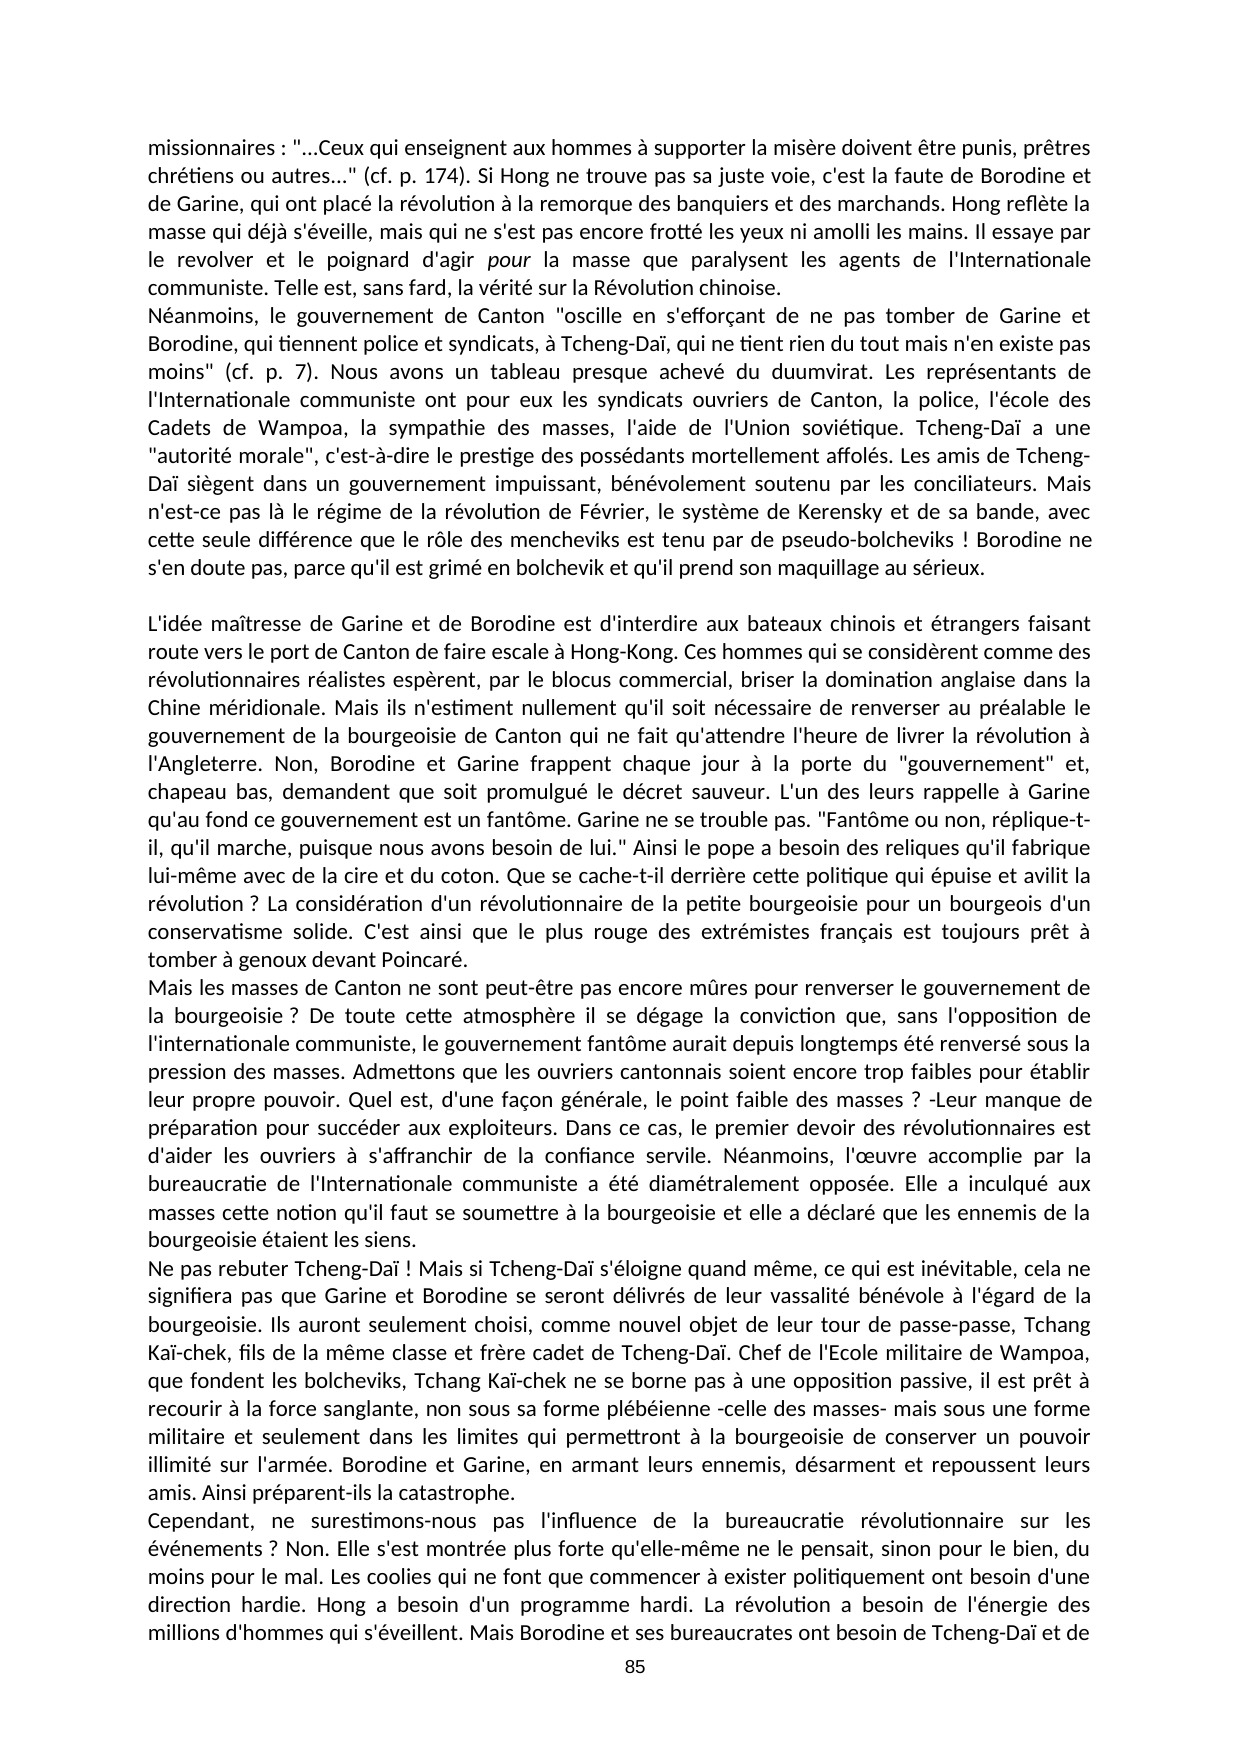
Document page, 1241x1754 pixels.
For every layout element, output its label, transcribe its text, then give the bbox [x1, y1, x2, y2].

text Cependant, ne surestimons-nous pas l'influence de la bureaucratie révolutionnaire sur les événements ? Non. Elle s'est montrée plus forte qu'elle-même ne le pensait, sinon pour le bien, du moins pour le mal. Les coolies qui ne font que commencer à exister politiquement ont besoin d'une direction hardie. Hong a besoin d'un programme hardi. La révolution a besoin de l'énergie des millions d'hommes qui s'éveillent. Mais Borodine et ses bureaucrates ont besoin de Tcheng-Daï et de [148, 1506, 1093, 1646]
text Néanmoins, le gouvernement de Canton "oscille en s'efforçant de ne pas tomber de Garine et Borodine, qui tiennent police et syndicats, à Tcheng-Daï, qui ne tient rien du tout mais n'en existe pas moins" (cf. p. 7). Nous avons un tableau presque achevé du duumvirat. Les représentants de l'Internationale communiste ont pour eux les syndicats ouvriers de Canton, la police, l'école des Cadets de Wampoa, la sympathie des masses, l'aide de l'Union soviétique. Tcheng-Daï a une "autorité morale", c'est-à-dire le prestige des possédants mortellement affolés. Les amis de Tcheng-Daï siègent dans un gouvernement impuissant, bénévolement soutenu par les conciliateurs. Mais n'est-ce pas là le régime de la révolution de Février, le système de Kerensky et de sa bande, avec cette seule différence que le rôle des mencheviks est tenu par de pseudo-bolcheviks ! Borodine ne s'en doute pas, parce qu'il est grimé en bolchevik et qu'il prend son maquillage au sérieux. [148, 301, 1093, 581]
text L'idée maîtresse de Garine et de Borodine est d'interdire aux bateaux chinois et étrangers faisant route vers le port de Canton de faire escale à Hong-Kong. Ces hommes qui se considèrent comme des révolutionnaires réalistes espèrent, par le blocus commercial, briser la domination anglaise dans la Chine méridionale. Mais ils n'estiment nullement qu'il soit nécessaire de renverser au préalable le gouvernement de la bourgeoisie de Canton qui ne fait qu'attendre l'heure de livrer la révolution à l'Angleterre. Non, Borodine et Garine frappent chaque jour à la porte du "gouvernement" et, chapeau bas, demandent que soit promulgué le décret sauveur. L'un des leurs rappelle à Garine qu'au fond ce gouvernement est un fantôme. Garine ne se trouble pas. "Fantôme ou non, réplique-t-il, qu'il marche, puisque nous avons besoin de lui." Ainsi le pope a besoin des reliques qu'il fabrique lui-même avec de la cire et du coton. Que se cache-t-il derrière cette politique qui épuise et avilit la révolution ? La considération d'un révolutionnaire de la petite bourgeoisie pour un bourgeois d'un conservatisme solide. C'est ainsi que le plus rouge des extrémistes français est toujours prêt à tomber à genoux devant Poincaré. [148, 609, 1093, 973]
text Ne pas rebuter Tcheng-Daï ! Mais si Tcheng-Daï s'éloigne quand même, ce qui est inévitable, cela ne signifiera pas que Garine et Borodine se seront délivrés de leur vassalité bénévole à l'égard de la bourgeoisie. Ils auront seulement choisi, comme nouvel objet de leur tour de passe-passe, Tchang Kaï-chek, fils de la même classe et frère cadet de Tcheng-Daï. Chef de l'Ecole militaire de Wampoa, que fondent les bolcheviks, Tchang Kaï-chek ne se borne pas à une opposition passive, il est prêt à recourir à la force sanglante, non sous sa forme plébéienne -celle des masses- mais sous une forme militaire et seulement dans les limites qui permettront à la bourgeoisie de conserver un pouvoir illimité sur l'armée. Borodine et Garine, en armant leurs ennemis, désarment et repoussent leurs amis. Ainsi préparent-ils la catastrophe. [148, 1254, 1093, 1506]
text Mais les masses de Canton ne sont peut-être pas encore mûres pour renverser le gouvernement de la bourgeoisie ? De toute cette atmosphère il se dégage la conviction que, sans l'opposition de l'internationale communiste, le gouvernement fantôme aurait depuis longtemps été renversé sous la pression des masses. Admettons que les ouvriers cantonnais soient encore trop faibles pour établir leur propre pouvoir. Quel est, d'une façon générale, le point faible des masses ? -Leur manque de préparation pour succéder aux exploiteurs. Dans ce cas, le premier devoir des révolutionnaires est d'aider les ouvriers à s'affranchir de la confiance servile. Néanmoins, l'œuvre accomplie par la bureaucratie de l'Internationale communiste a été diamétralement opposée. Elle a inculqué aux masses cette notion qu'il faut se soumettre à la bourgeoisie et elle a déclaré que les ennemis de la bourgeoisie étaient les siens. [148, 973, 1093, 1254]
text missionnaires : "...Ceux qui enseignent aux hommes à supporter la misère doivent être punis, prêtres chrétiens ou autres..." (cf. p. 174). Si Hong ne trouve pas sa juste voie, c'est la faute de Borodine et de Garine, qui ont placé la révolution à la remorque des banquiers et des marchands. Hong reflète la masse qui déjà s'éveille, mais qui ne s'est pas encore frotté les yeux ni amolli les mains. Il essaye par le revolver et le poignard d'agir pour la masse que paralysent les agents de l'Internationale communiste. Telle est, sans fard, la vérité sur la Révolution chinoise. [148, 133, 1093, 301]
